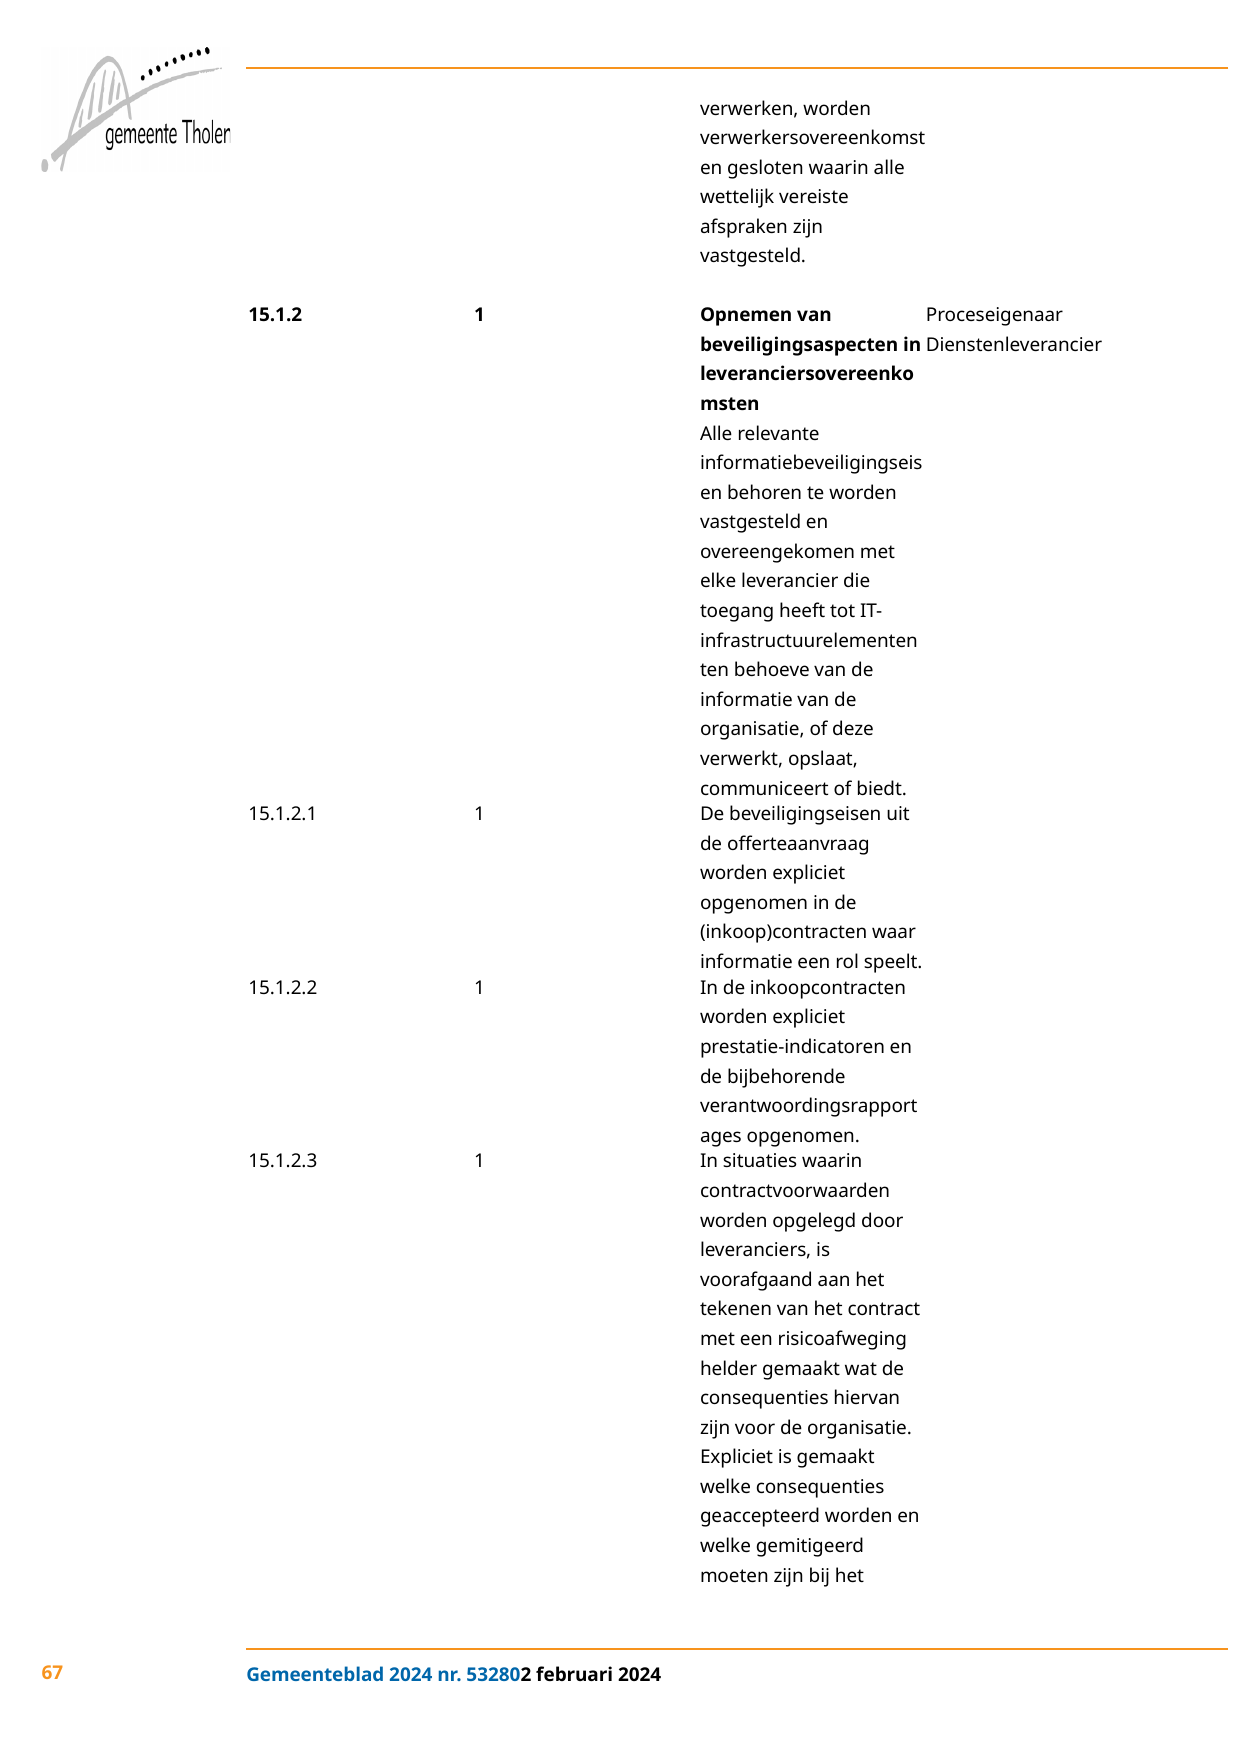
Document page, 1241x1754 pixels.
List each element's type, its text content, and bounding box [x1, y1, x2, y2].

table_cell De beveiligingseisen uit de offerteaanvraag worden expliciet opgenomen in de (inkoop)contracten waar informatie een rol speelt. [700, 800, 926, 974]
table_header Opnemen van beveiligingsaspecten in leveranciersovereenkomsten Alle relevante informatiebeveiligingseisen behoren te worden vastgesteld en overeengekomen met elke leverancier die toegang heeft tot IT-infrastructuurelementen ten behoeve van de informatie van de organisatie, of deze verwerkt, opslaat, communiceert of biedt. [700, 301, 926, 800]
table_cell 1 [474, 974, 700, 1148]
table_cell 15.1.2.2 [248, 974, 474, 1148]
table_cell 1 [474, 1148, 700, 1588]
table_header 15.1.2 [248, 301, 474, 800]
picture [41, 47, 231, 172]
table_header [926, 95, 1152, 268]
table_header Proceseigenaar Dienstenleverancier [926, 301, 1152, 1588]
table_header 1 [474, 301, 700, 800]
table_cell 1 [474, 800, 700, 974]
table_cell verwerken, worden verwerkersovereenkomsten gesloten waarin alle wettelijk vereiste afspraken zijn vastgesteld. [700, 95, 926, 268]
table_cell In situaties waarin contractvoorwaarden worden opgelegd door leveranciers, is voorafgaand aan het tekenen van het contract met een risicoafweging helder gemaakt wat de consequenties hiervan zijn voor de organisatie. Expliciet is gemaakt welke consequenties geaccepteerd worden en welke gemitigeerd moeten zijn bij het [700, 1148, 926, 1588]
table_cell [474, 95, 700, 268]
table_cell 15.1.2.3 [248, 1148, 474, 1588]
table_cell [248, 95, 474, 268]
table_cell 15.1.2.1 [248, 800, 474, 974]
table_cell In de inkoopcontracten worden expliciet prestatie-indicatoren en de bijbehorende verantwoordingsrapportages opgenomen. [700, 974, 926, 1148]
